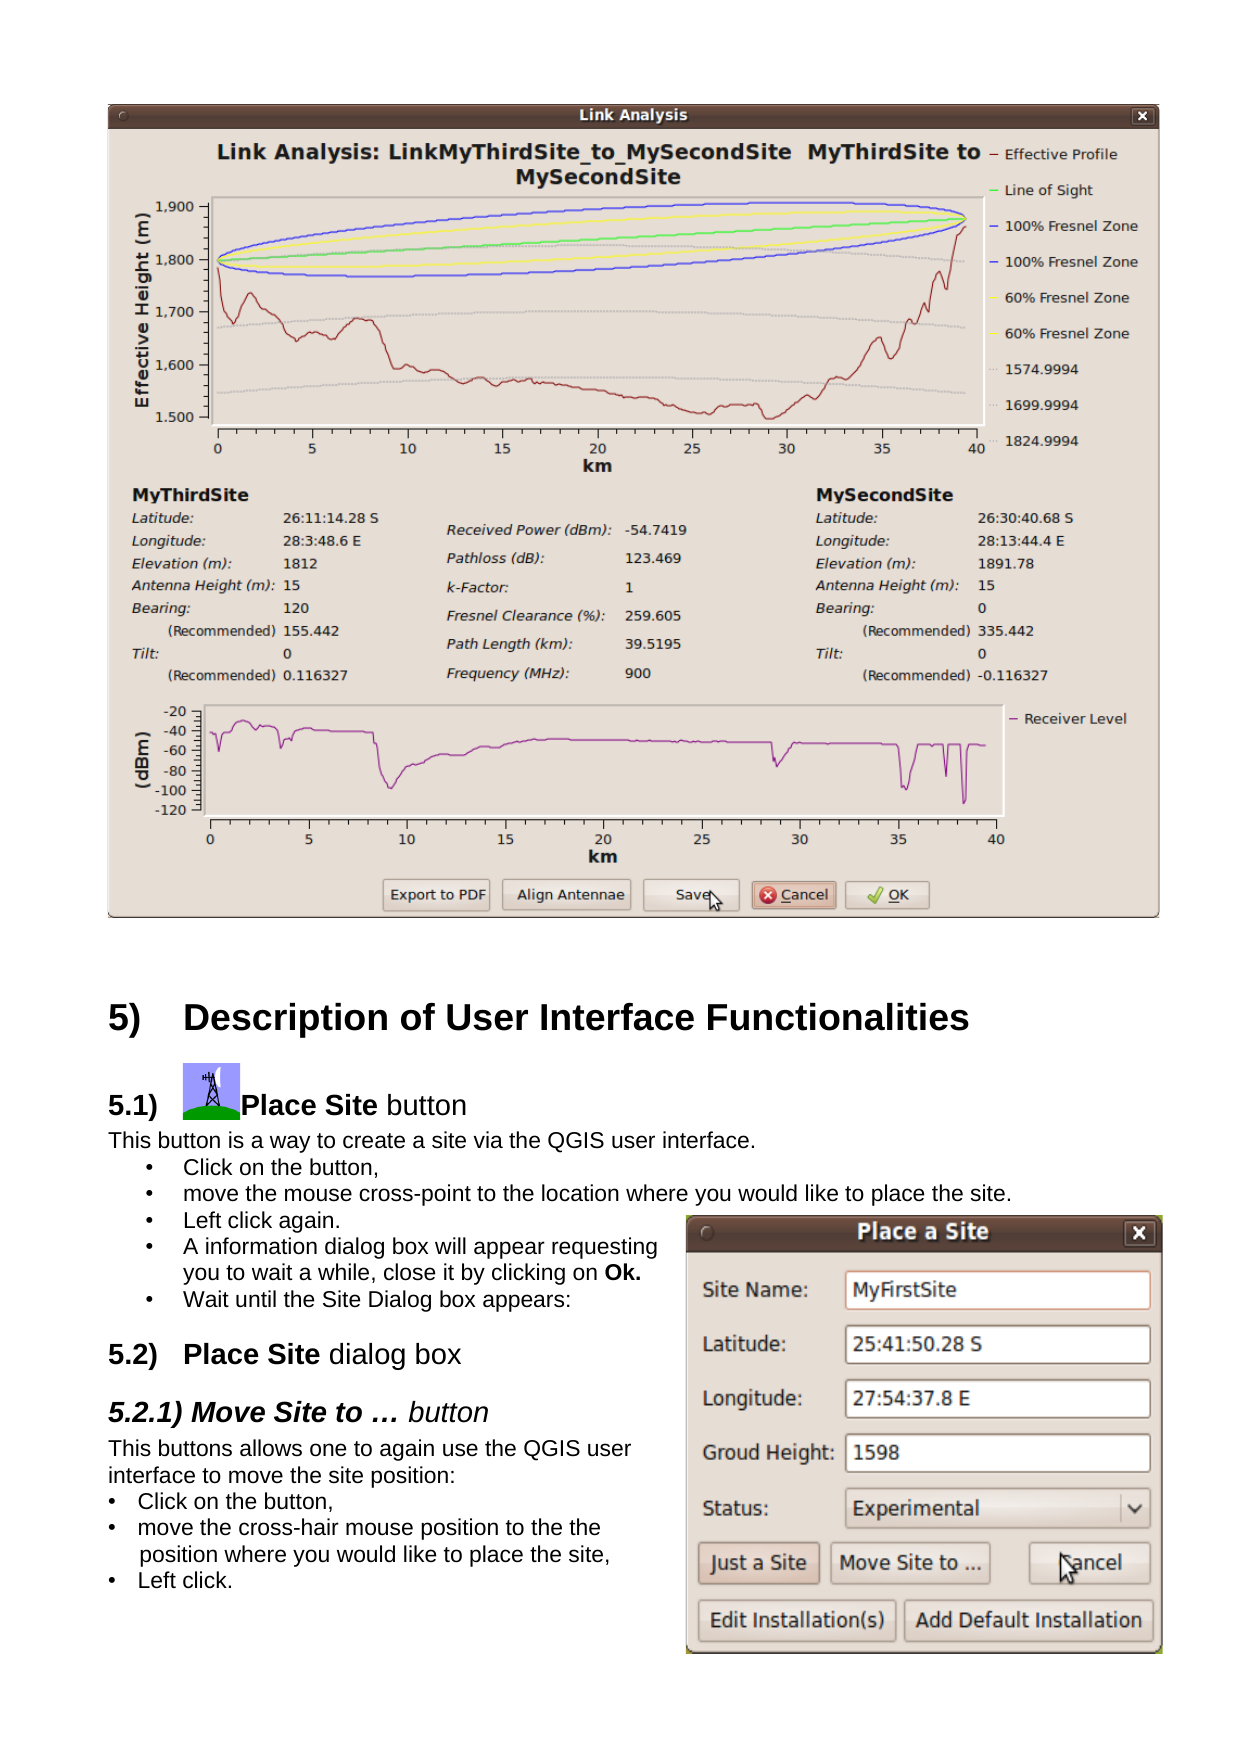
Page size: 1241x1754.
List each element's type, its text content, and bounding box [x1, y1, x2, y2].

subtitle Place Site dialog box [108, 1337, 685, 1371]
list move the mouse cross-point to the location where you would like to place the site. [145, 1180, 1156, 1207]
picture [685, 1215, 1163, 1654]
list Wait until the Site Dialog box appears: [145, 1286, 685, 1312]
subtitle Move Site to … button [108, 1396, 685, 1429]
list move the cross-hair mouse position to the the position where you would like to place the site, [108, 1514, 685, 1567]
list A information dialog box will appear requesting you to wait a while, close it by clicking on Ok. [145, 1233, 685, 1286]
list Click on the button, [145, 1154, 1156, 1180]
list Left click. [108, 1567, 685, 1593]
list Click on the button, [108, 1488, 685, 1514]
text This button is a way to create a site via the QGIS user interface. [108, 1127, 1156, 1154]
picture [107, 104, 1160, 918]
subtitle Place Site button [108, 1063, 1156, 1121]
picture [182, 1063, 241, 1120]
subtitle Description of User Interface Functionalities [108, 995, 1156, 1038]
text This buttons allows one to again use the QGIS user interface to move the site position: [108, 1435, 685, 1488]
list Left click again. [145, 1207, 1156, 1233]
